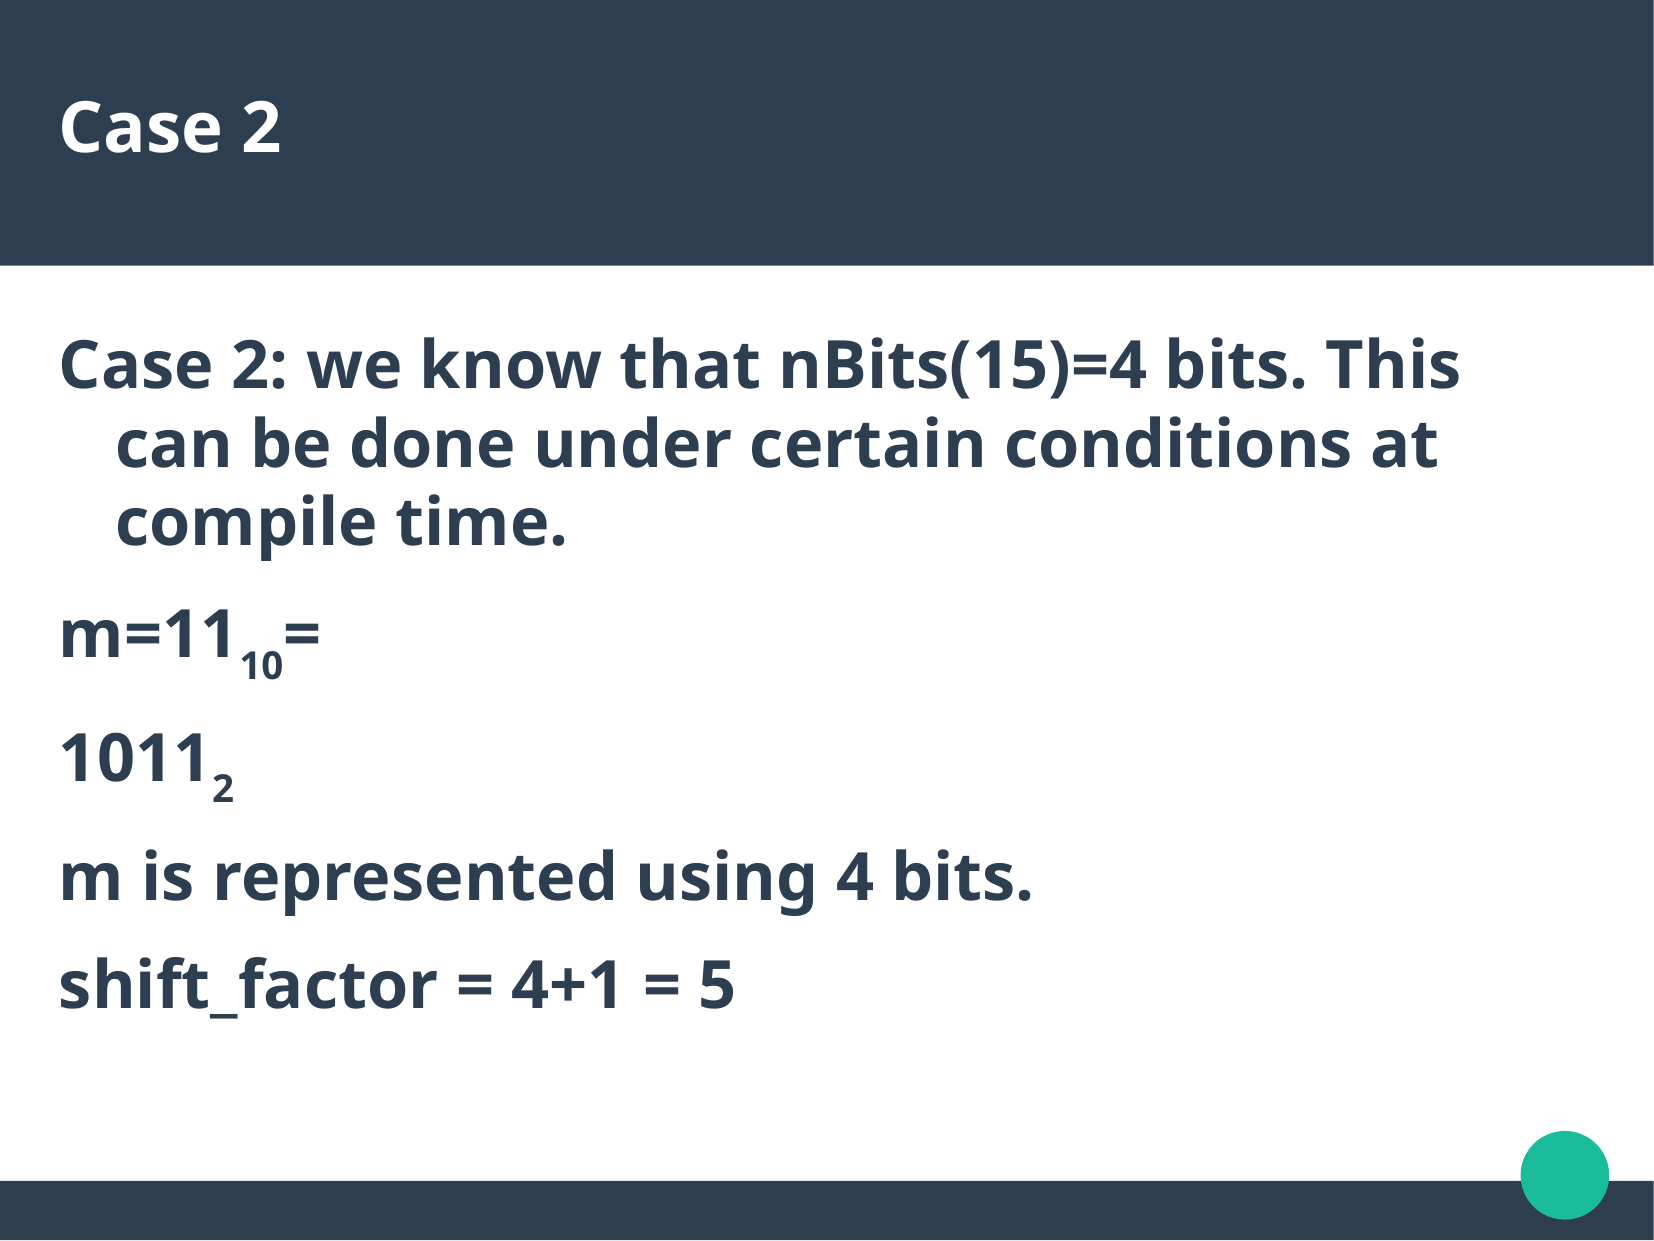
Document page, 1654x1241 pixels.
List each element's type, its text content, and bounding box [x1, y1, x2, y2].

title Case 2 [59, 49, 1595, 207]
list Case 2: we know that nBits(15)=4 bits. This can be done under certain conditions at compile time. m=1110= 10112 m is represented using 4 bits. shift_factor = 4+1 = 5 [59, 324, 1595, 1152]
